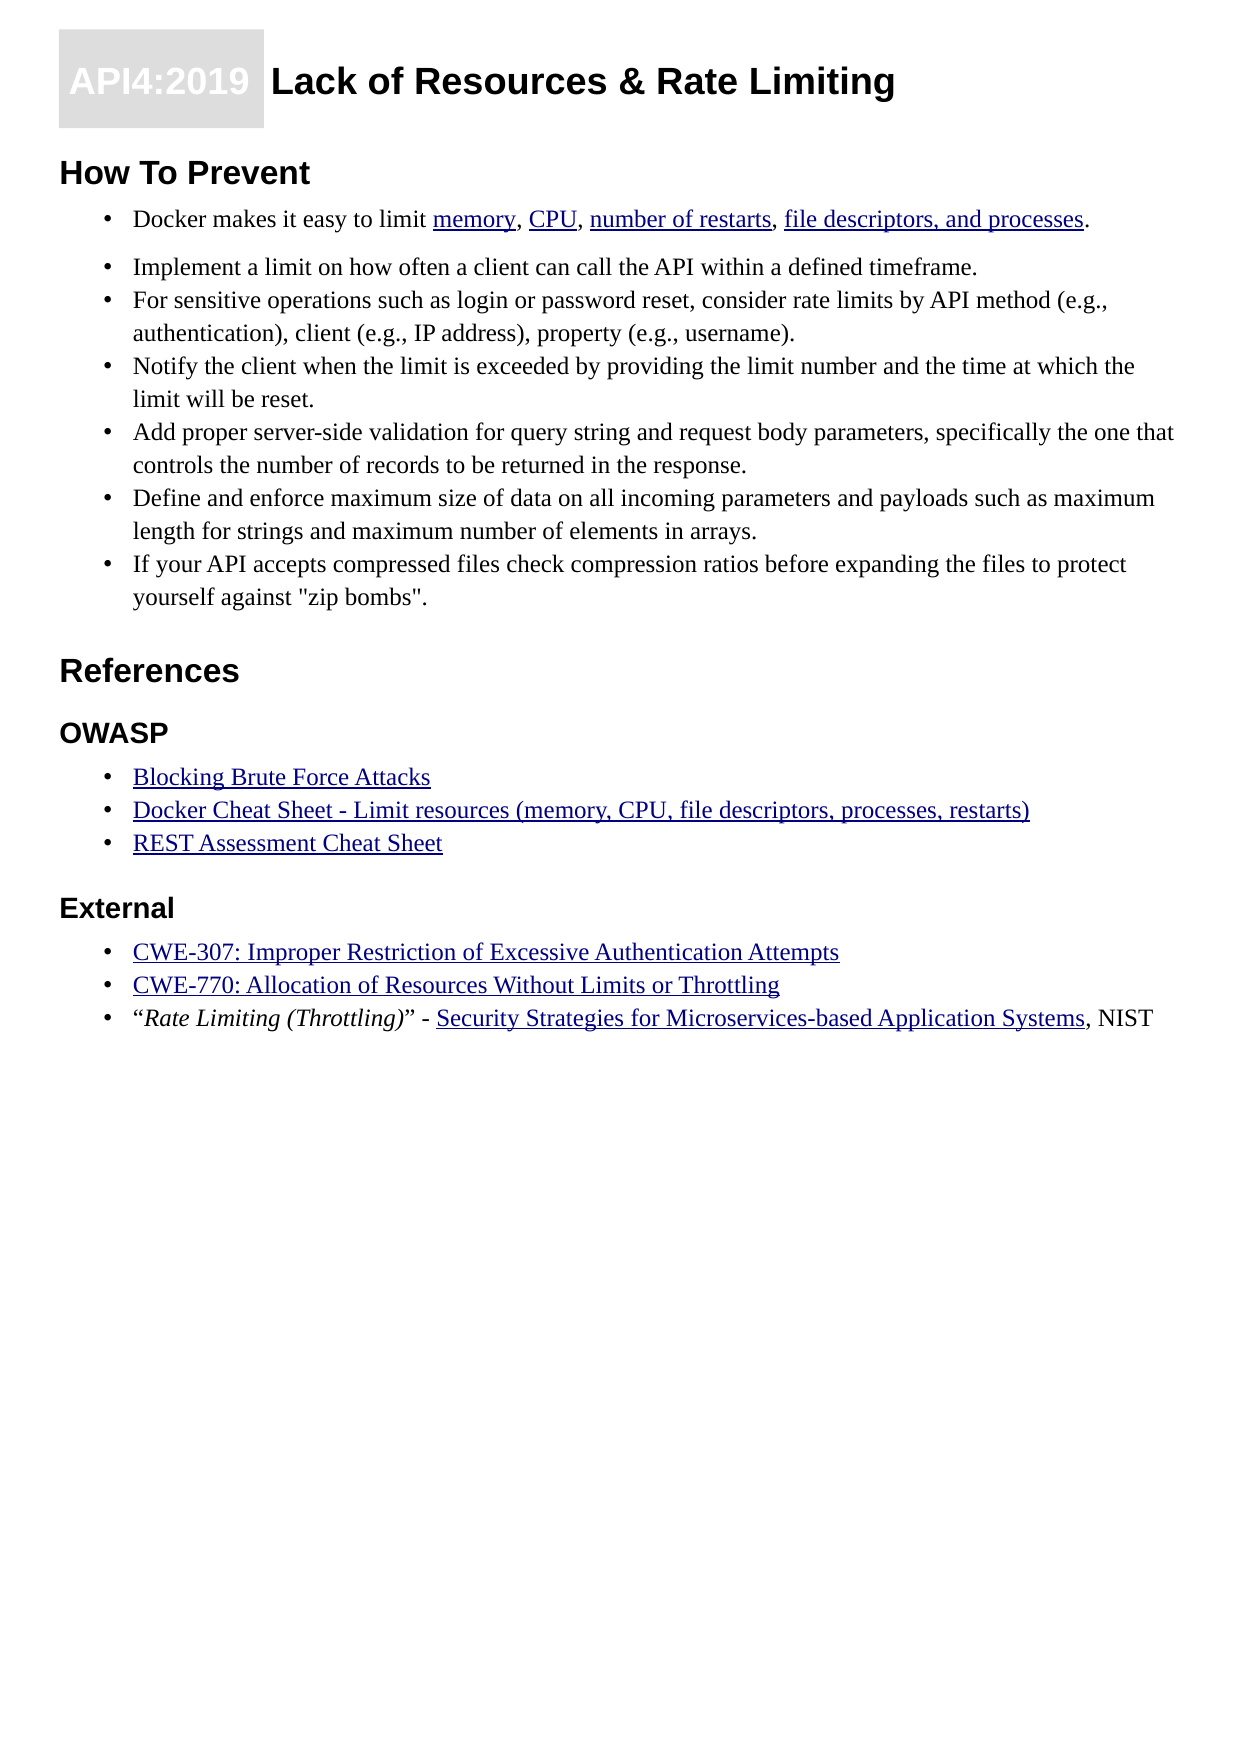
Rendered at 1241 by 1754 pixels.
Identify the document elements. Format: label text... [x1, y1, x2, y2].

subtitle OWASP [59, 716, 1181, 750]
list Implement a limit on how often a client can call the API within a defined timeframe. [103, 252, 1181, 281]
subtitle References [59, 650, 1181, 689]
list Blocking Brute Force Attacks [103, 762, 1181, 791]
list “Rate Limiting (Throttling)” - Security Strategies for Microservices-based Application Systems, NIST [103, 1003, 1181, 1032]
list REST Assessment Cheat Sheet [103, 828, 1181, 857]
list Docker Cheat Sheet - Limit resources (memory, CPU, file descriptors, processes, restarts) [103, 795, 1181, 824]
list Docker makes it easy to limit memory, CPU, number of restarts, file descriptors, and processes. [103, 204, 1181, 233]
list CWE-307: Improper Restriction of Excessive Authentication Attempts [103, 937, 1181, 966]
list If your API accepts compressed files check compression ratios before expanding the files to protect yourself against "zip bombs". [103, 549, 1181, 611]
subtitle External [59, 891, 1181, 924]
list Notify the client when the limit is exceeded by providing the limit number and the time at which the limit will be reset. [103, 351, 1181, 413]
list For sensitive operations such as login or password reset, consider rate limits by API method (e.g., authentication), client (e.g., IP address), property (e.g., username). [103, 285, 1181, 347]
list Define and enforce maximum size of data on all incoming parameters and payloads such as maximum length for strings and maximum number of elements in arrays. [103, 483, 1181, 545]
list Add proper server-side validation for query string and request body parameters, specifically the one that controls the number of records to be returned in the response. [103, 417, 1181, 479]
list CWE-770: Allocation of Resources Without Limits or Throttling [103, 970, 1181, 999]
subtitle How To Prevent [59, 153, 1181, 192]
